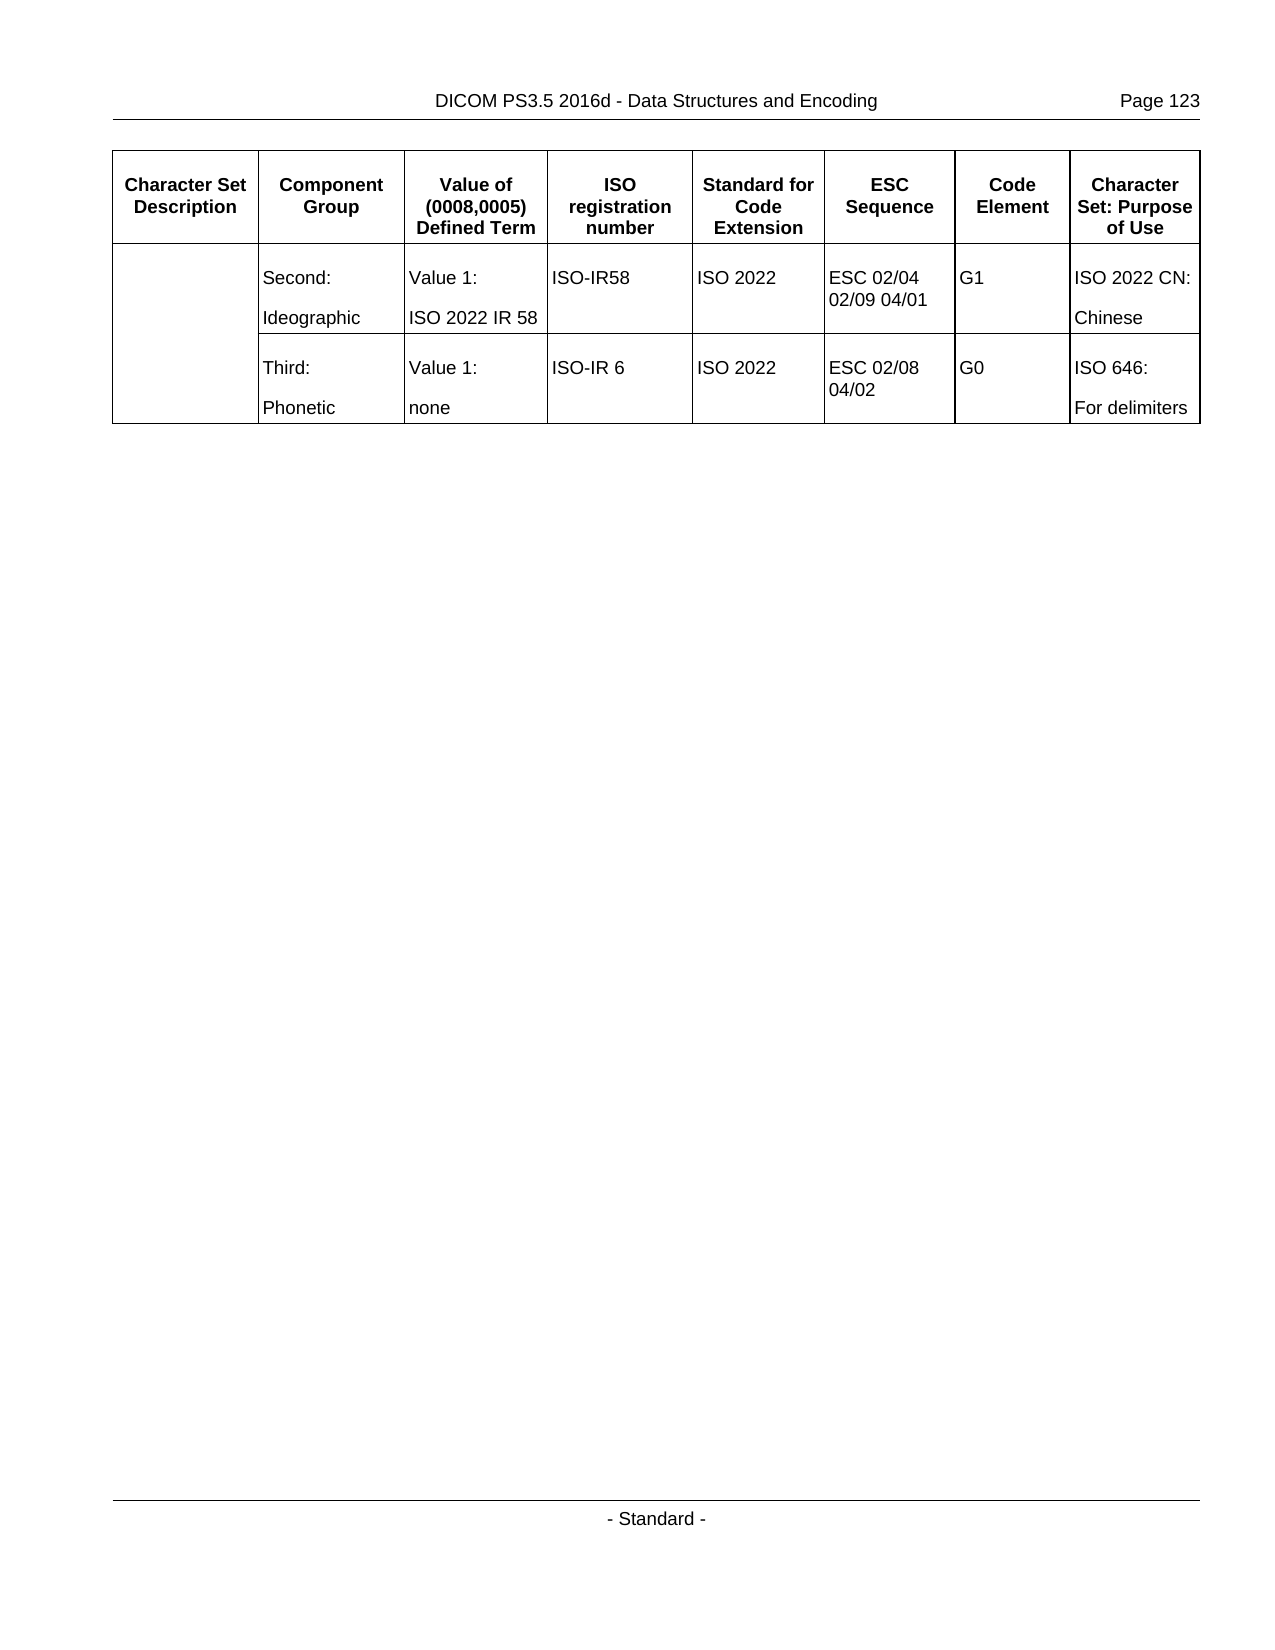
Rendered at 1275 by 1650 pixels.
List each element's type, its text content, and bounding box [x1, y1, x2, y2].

table_header ESC Sequence [825, 151, 954, 243]
table_cell Value 1: ISO 2022 IR 58 [405, 244, 547, 333]
table_header Character Set: Purpose of Use [1071, 151, 1199, 243]
table_header Code Element [956, 151, 1069, 243]
table_header ISO registration number [548, 151, 692, 243]
table_header Component Group [259, 151, 404, 243]
table_cell Value 1: none [405, 334, 547, 423]
table_cell ISO-IR 6 [548, 334, 692, 423]
table_header Character Set Description [113, 151, 258, 243]
table_cell ESC 02/04 02/09 04/01 [825, 244, 954, 333]
table_cell ISO 2022 [693, 244, 824, 333]
table_cell ESC 02/08 04/02 [825, 334, 954, 423]
table_cell ISO 2022 [693, 334, 824, 423]
table_header Standard for Code Extension [693, 151, 824, 243]
table_cell [113, 244, 258, 423]
table_header Value of (0008,0005) Defined Term [405, 151, 547, 243]
table_cell G0 [956, 334, 1069, 423]
table_cell ISO 646: For delimiters [1071, 334, 1199, 423]
table_cell G1 [956, 244, 1069, 333]
table_cell ISO-IR58 [548, 244, 692, 333]
table_cell Third: Phonetic [259, 334, 404, 423]
table_cell ISO 2022 CN: Chinese [1071, 244, 1199, 333]
table_cell Second: Ideographic [259, 244, 404, 333]
